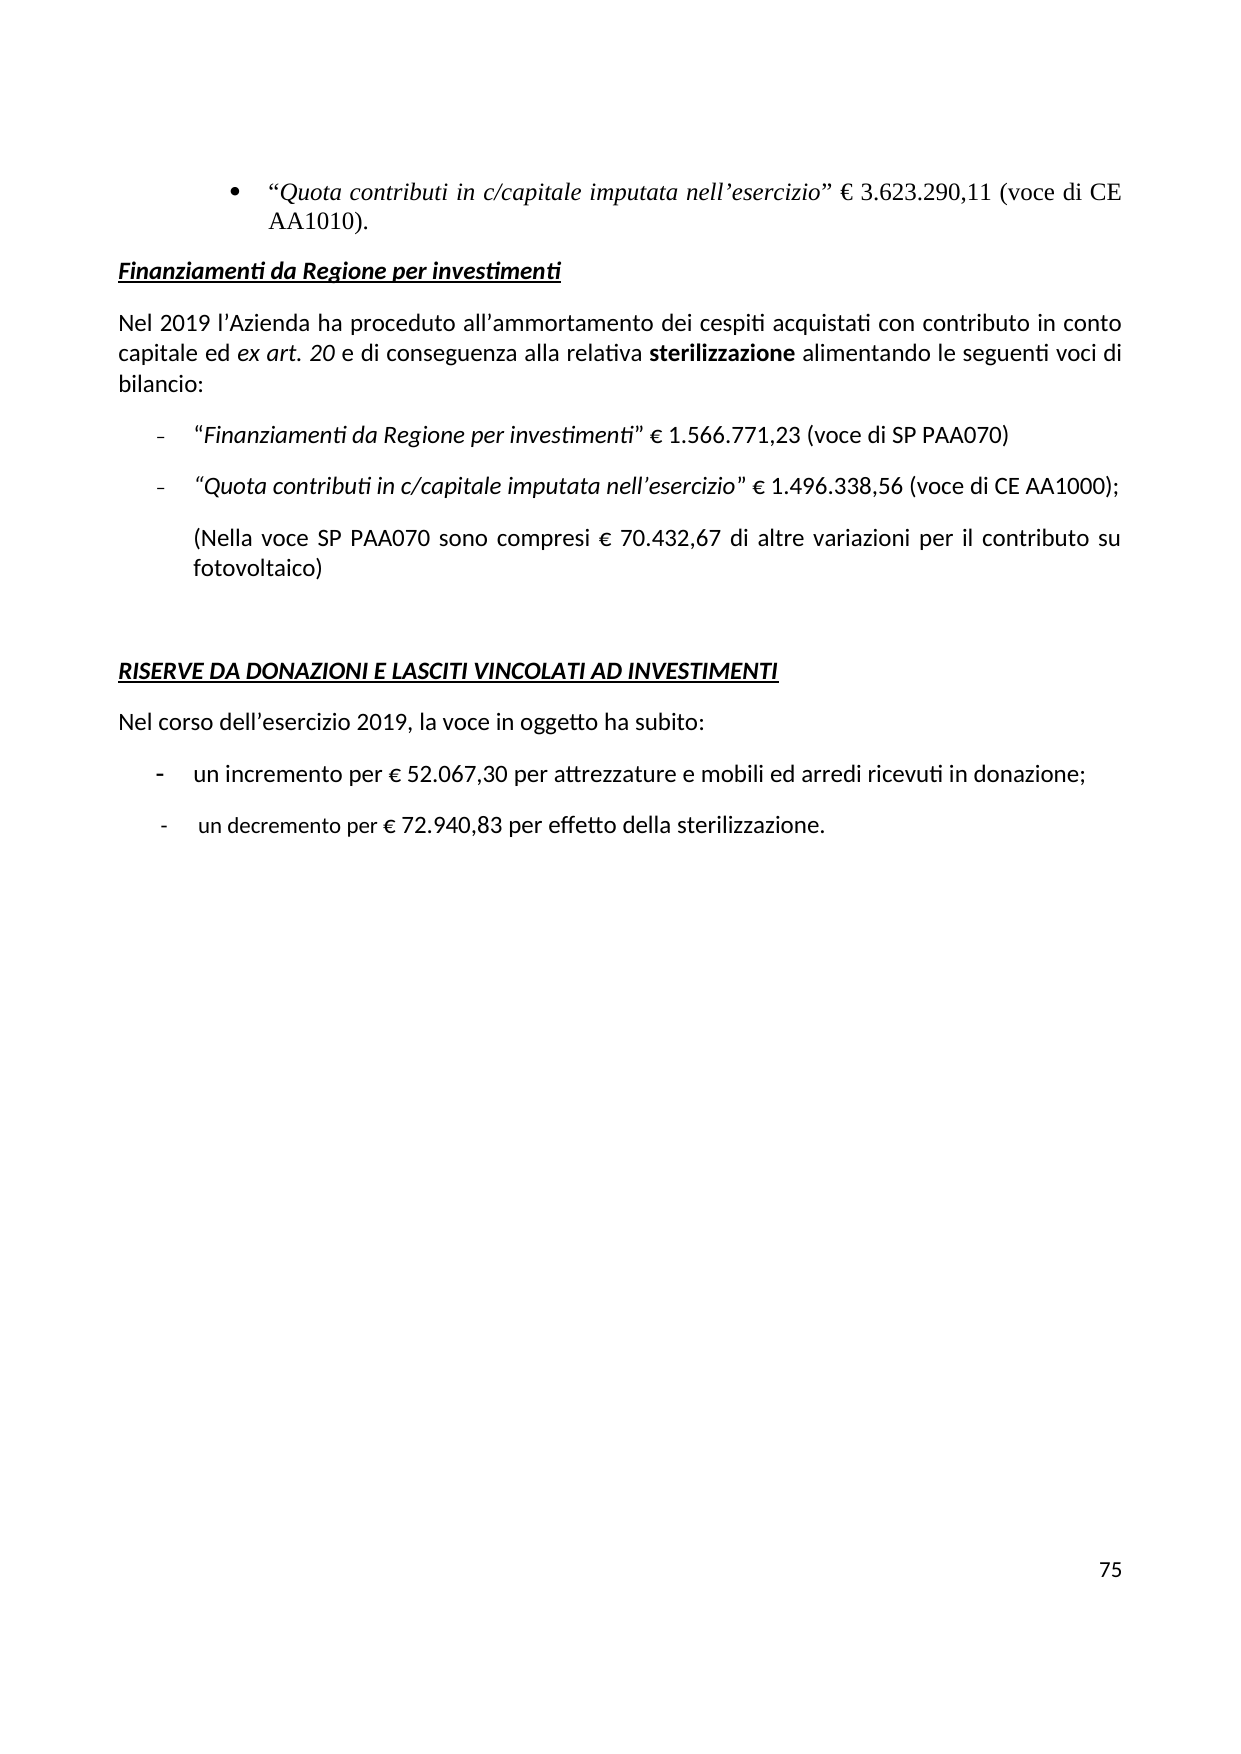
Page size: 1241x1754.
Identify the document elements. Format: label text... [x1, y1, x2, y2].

text Nel 2019 l’Azienda ha proceduto all’ammortamento dei cespiti acquistati con contributo in conto capitale ed ex art. 20 e di conseguenza alla relativa sterilizzazione alimentando le seguenti voci di bilancio: [118, 307, 1122, 398]
list “Quota contributi in c/capitale imputata nell’esercizio” € 1.496.338,56 (voce di CE AA1000); [156, 471, 1122, 501]
list “Finanziamenti da Regione per investimenti” € 1.566.771,23 (voce di SP PAA070) [156, 419, 1122, 450]
list “Quota contributi in c/capitale imputata nell’esercizio” € 3.623.290,11 (voce di CE AA1010). [231, 177, 1122, 234]
text Finanziamenti da Regione per investimenti [118, 255, 1122, 286]
text (Nella voce SP PAA070 sono compresi € 70.432,67 di altre variazioni per il contributo su fotovoltaico) [193, 522, 1122, 583]
text RISERVE DA DONAZIONI E LASCITI VINCOLATI AD INVESTIMENTI [118, 655, 1122, 686]
list un decremento per € 72.940,83 per effetto della sterilizzazione. [160, 809, 1122, 840]
list un incremento per € 52.067,30 per attrezzature e mobili ed arredi ricevuti in donazione; [156, 758, 1122, 788]
text Nel corso dell’esercizio 2019, la voce in oggetto ha subito: [118, 706, 1122, 737]
